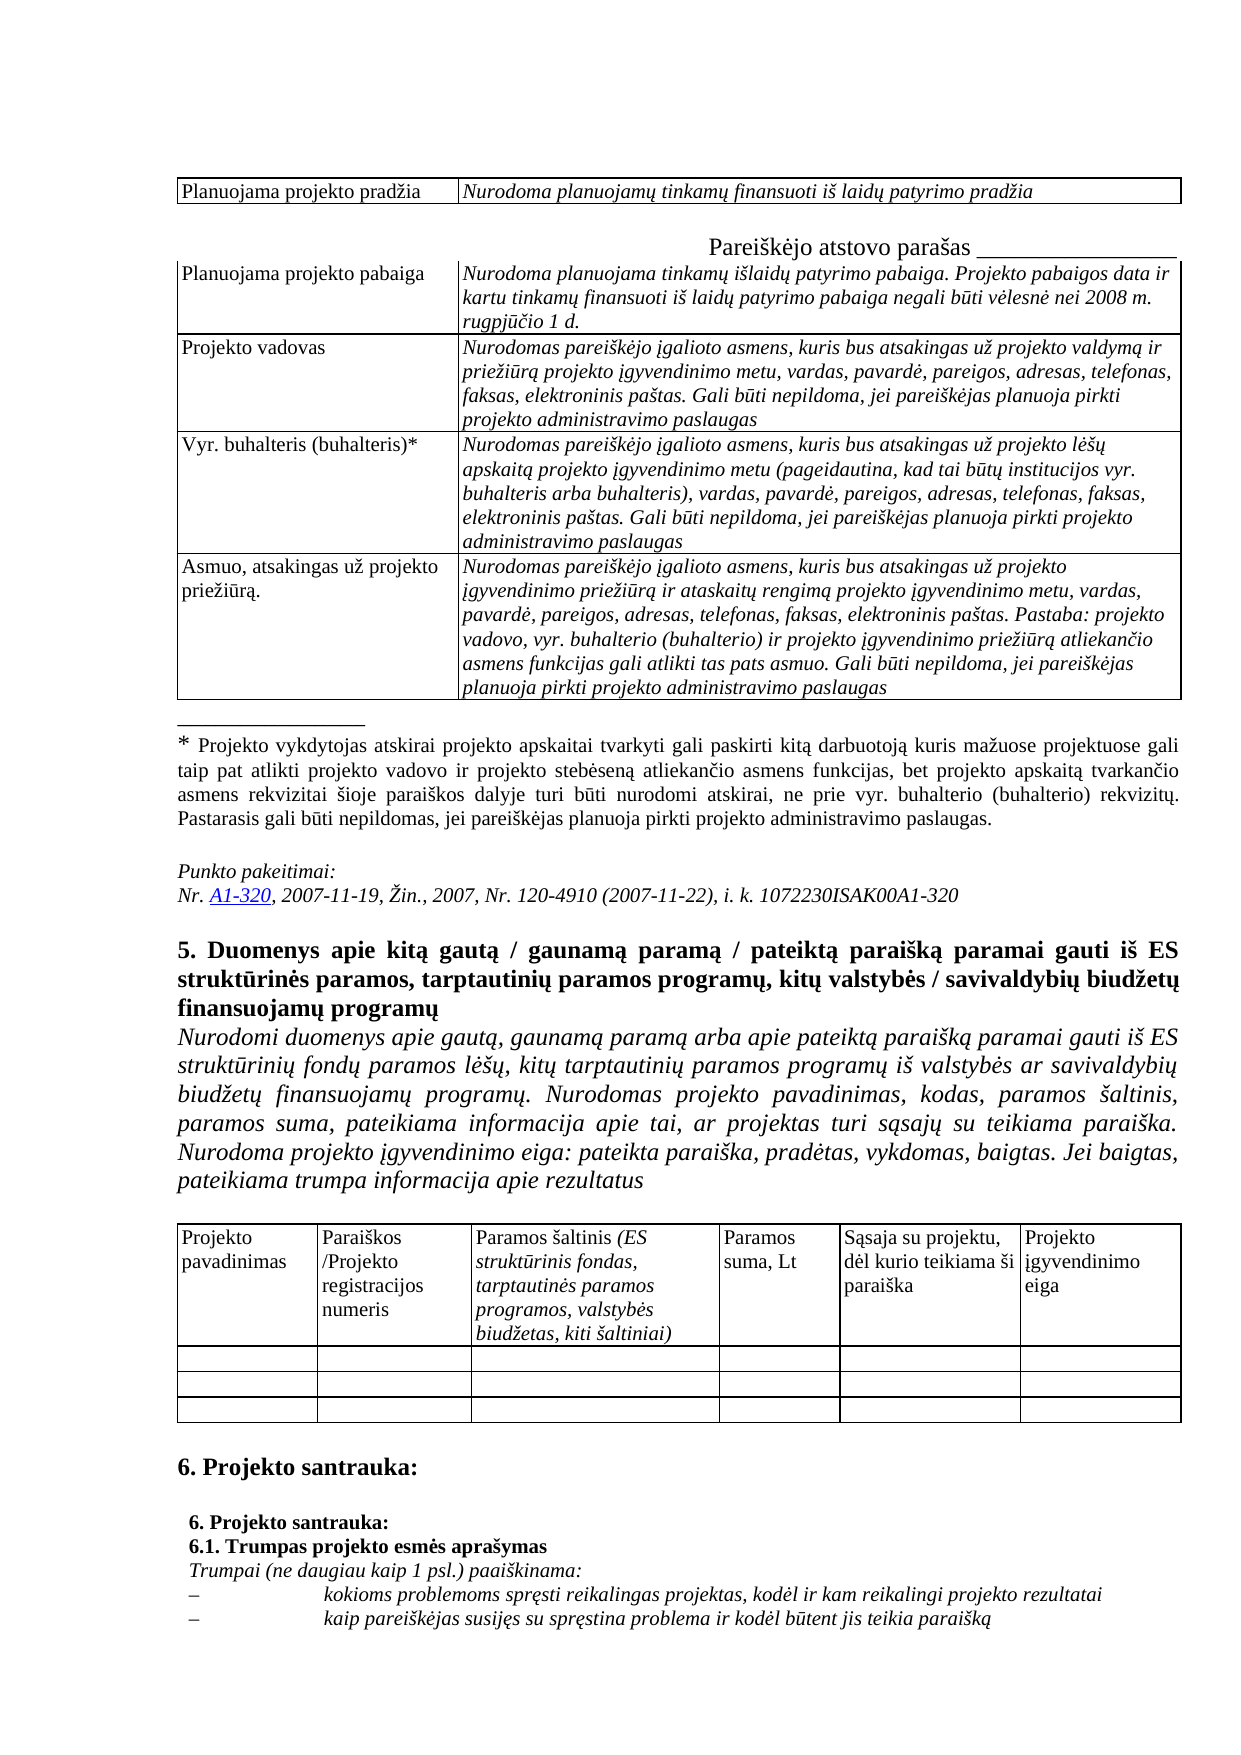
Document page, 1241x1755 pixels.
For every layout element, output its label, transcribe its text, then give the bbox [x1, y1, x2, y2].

table_header Projekto įgyvendinimo eiga [1021, 1225, 1180, 1345]
table_cell Nurodomas pareiškėjo įgalioto asmens, kuris bus atsakingas už projekto valdymą ir priežiūrą projekto įgyvendinimo metu, vardas, pavardė, pareigos, adresas, telefonas, faksas, elektroninis paštas. Gali būti nepildoma, jei pareiškėjas planuoja pirkti projekto administravimo paslaugas [459, 335, 1180, 431]
table_cell Vyr. buhalteris (buhalteris)* [178, 432, 458, 553]
table_cell [1016, 1347, 1020, 1371]
text Punkto pakeitimai: [177, 859, 1181, 883]
table_cell Planuojama projekto pabaiga [178, 261, 458, 333]
table_cell [472, 1398, 476, 1422]
table_cell [1016, 1398, 1020, 1422]
text 6. Projekto santrauka: [177, 1452, 1181, 1481]
table_cell Planuojama projekto pradžia [178, 179, 458, 203]
table_cell Nurodoma planuojamų tinkamų finansuoti iš laidų patyrimo pradžia [459, 179, 1180, 203]
table_cell [313, 1398, 317, 1422]
table_cell [1016, 1372, 1020, 1396]
table_cell Asmuo, atsakingas už projekto priežiūrą. [178, 554, 458, 699]
table_cell [318, 1398, 322, 1422]
table_cell [715, 1372, 719, 1396]
table_cell Pareiškėjo atstovo parašas ________________ [458, 204, 1181, 261]
table_cell Nurodomas pareiškėjo įgalioto asmens, kuris bus atsakingas už projekto lėšų apskaitą projekto įgyvendinimo metu (pageidautina, kad tai būtų institucijos vyr. buhalteris arba buhalteris), vardas, pavardė, pareigos, adresas, telefonas, faksas, elektroninis paštas. Gali būti nepildoma, jei pareiškėjas planuoja pirkti projekto administravimo paslaugas [459, 432, 1180, 553]
table_cell [467, 1372, 471, 1396]
table_cell [472, 1347, 476, 1371]
table_cell [318, 1347, 322, 1371]
table_cell Nurodoma planuojama tinkamų išlaidų patyrimo pabaiga. Projekto pabaigos data ir kartu tinkamų finansuoti iš laidų patyrimo pabaiga negali būti vėlesnė nei 2008 m. rugpjūčio 1 d. [459, 261, 1180, 333]
table_header Paramos suma, Lt [720, 1225, 839, 1345]
text 5. Duomenys apie kitą gautą / gaunamą paramą / pateiktą paraišką paramai gauti iš ES struktūrinės paramos, tarptautinių paramos programų, kitų valstybės / savivaldybių biudžetų finansuojamų programų [177, 936, 1181, 1022]
table_cell [467, 1347, 471, 1371]
table_header Paraiškos /Projekto registracijos numeris [318, 1225, 471, 1345]
table_cell [467, 1398, 471, 1422]
table_cell [313, 1347, 317, 1371]
table_cell [715, 1398, 719, 1422]
table_cell [715, 1347, 719, 1371]
table_cell Nurodomas pareiškėjo įgalioto asmens, kuris bus atsakingas už projekto įgyvendinimo priežiūrą ir ataskaitų rengimą projekto įgyvendinimo metu, vardas, pavardė, pareigos, adresas, telefonas, faksas, elektroninis paštas. Pastaba: projekto vadovo, vyr. buhalterio (buhalterio) ir projekto įgyvendinimo priežiūrą atliekančio asmens funkcijas gali atlikti tas pats asmuo. Gali būti nepildoma, jei pareiškėjas planuoja pirkti projekto administravimo paslaugas [459, 554, 1180, 699]
table_cell Projekto vadovas [178, 335, 458, 431]
text _______________ [177, 700, 1181, 729]
table_cell [313, 1372, 317, 1396]
table_cell [318, 1372, 322, 1396]
text Nr. A1-320, 2007-11-19, Žin., 2007, Nr. 120-4910 (2007-11-22), i. k. 1072230ISAK00A1-320 [177, 883, 1181, 907]
table_cell [472, 1372, 476, 1396]
text * Projekto vykdytojas atskirai projekto apskaitai tvarkyti gali paskirti kitą darbuotoją kuris mažuose projektuose gali taip pat atlikti projekto vadovo ir projekto stebėseną atliekančio asmens funkcijas, bet projekto apskaitą tvarkančio asmens rekvizitai šioje paraiškos dalyje turi būti nurodomi atskirai, ne prie vyr. buhalterio (buhalterio) rekvizitų. Pastarasis gali būti nepildomas, jei pareiškėjas planuoja pirkti projekto administravimo paslaugas. [177, 729, 1181, 830]
table_header Projekto pavadinimas [178, 1225, 317, 1345]
table_header Sąsaja su projektu, dėl kurio teikiama ši paraiška [841, 1225, 1020, 1345]
table_cell [177, 204, 458, 261]
text Nurodomi duomenys apie gautą, gaunamą paramą arba apie pateiktą paraišką paramai gauti iš ES struktūrinių fondų paramos lėšų, kitų tarptautinių paramos programų iš valstybės ar savivaldybių biudžetų finansuojamų programų. Nurodomas projekto pavadinimas, kodas, paramos šaltinis, paramos suma, pateikiama informacija apie tai, ar projektas turi sąsajų su teikiama paraiška. Nurodoma projekto įgyvendinimo eiga: pateikta paraiška, pradėtas, vykdomas, baigtas. Jei baigtas, pateikiama trumpa informacija apie rezultatus [177, 1022, 1181, 1194]
